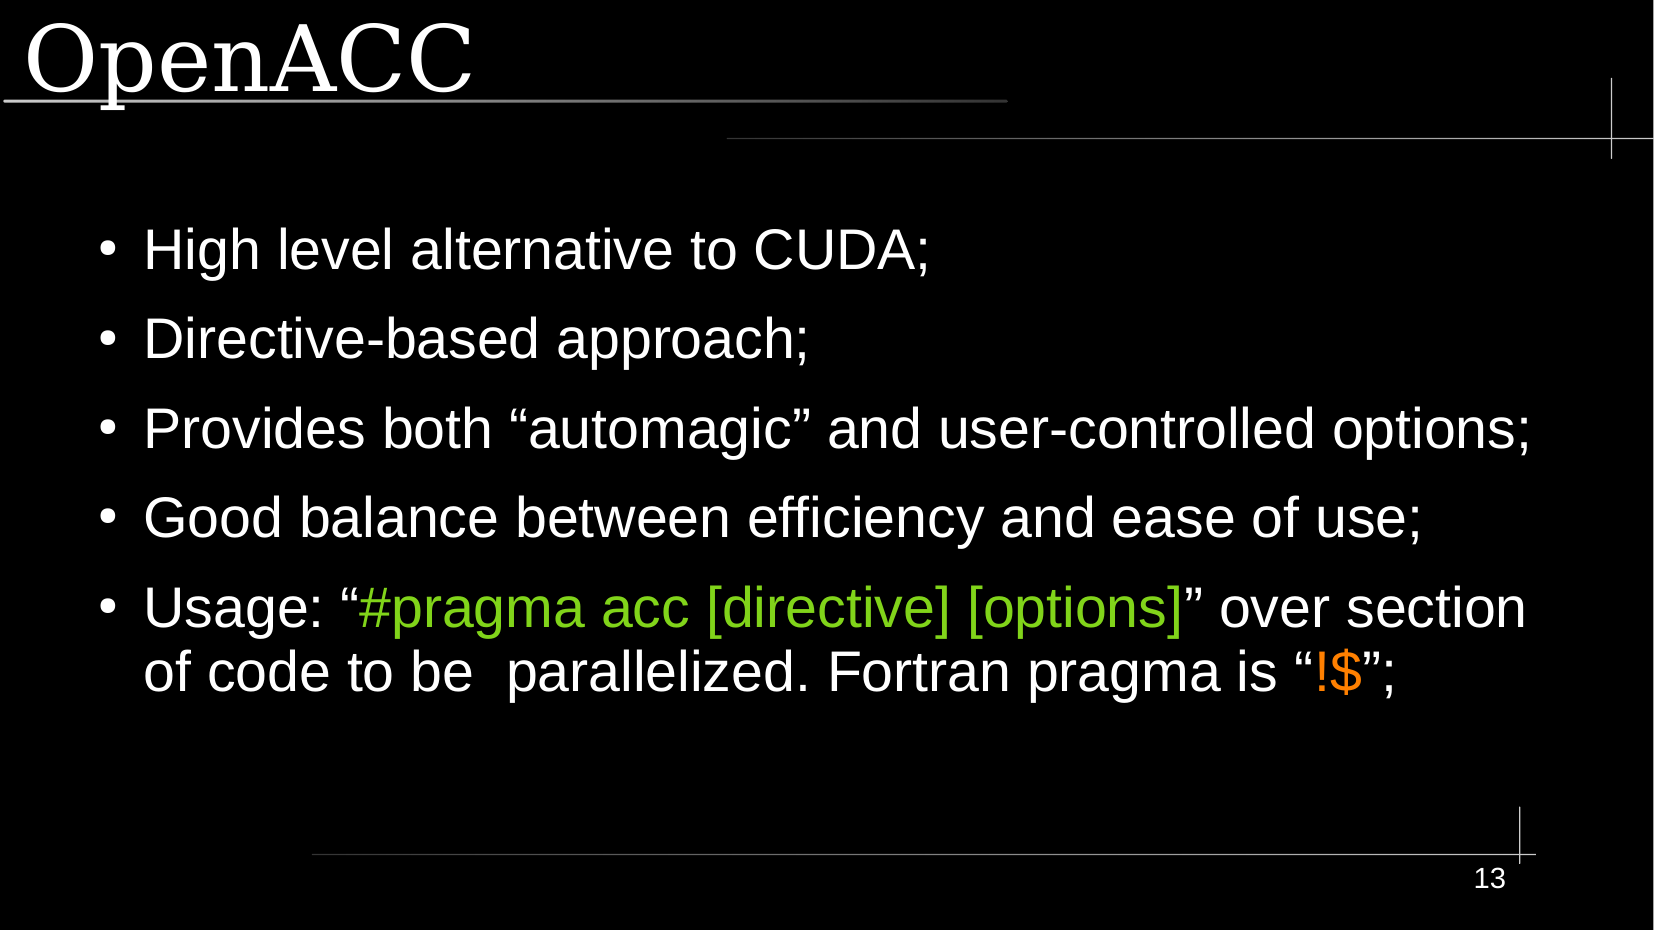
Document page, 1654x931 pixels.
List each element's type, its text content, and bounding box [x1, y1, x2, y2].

list High level alternative to CUDA; Directive-based approach; Provides both “automagic” and user-controlled options; Good balance between efficiency and ease of use; Usage: “#pragma acc [directive] [options]” over section of code to be parallelized. Fortran pragma is “!$”; [82, 217, 1571, 758]
title OpenACC [23, 11, 1589, 119]
